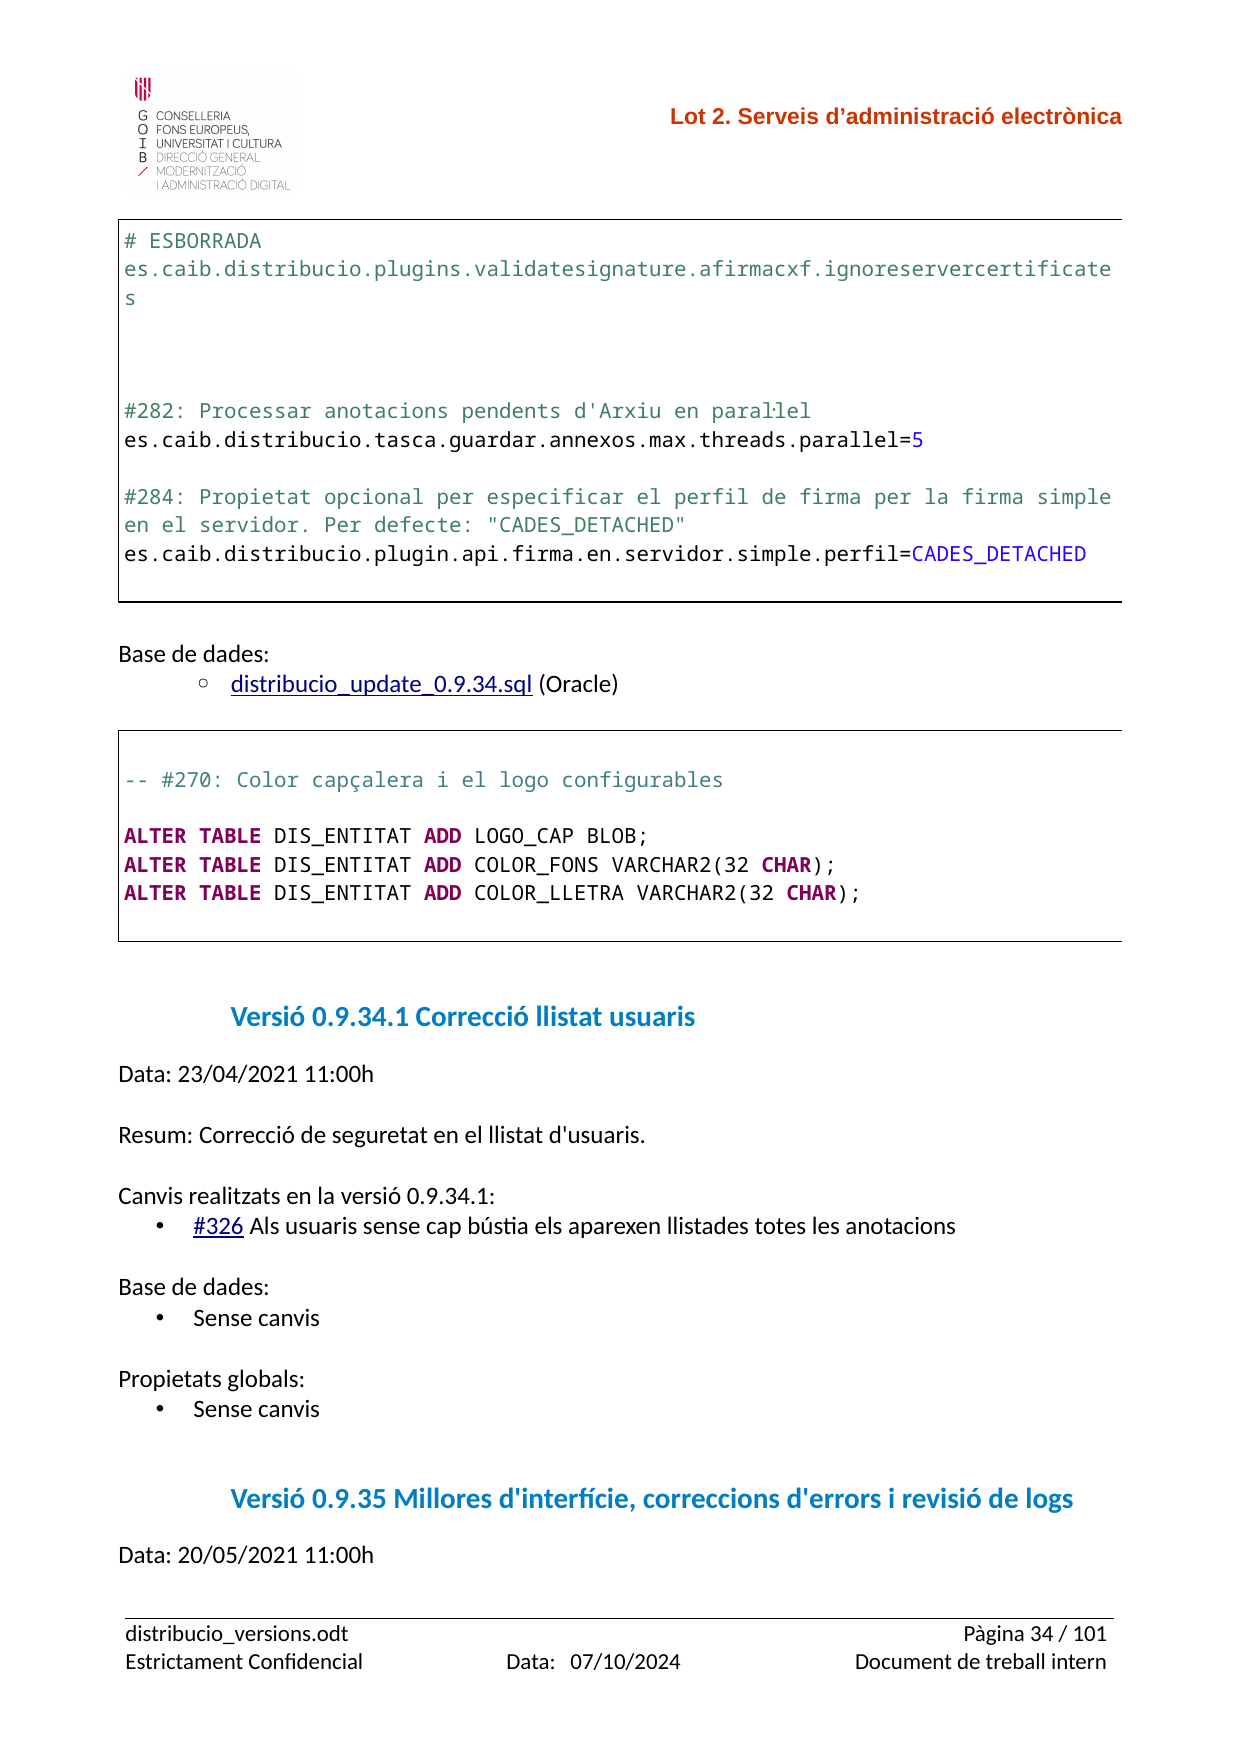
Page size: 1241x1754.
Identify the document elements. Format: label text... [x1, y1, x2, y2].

picture [126, 70, 299, 197]
subtitle Versió 0.9.35 Millores d'interfície, correccions d'errors i revisió de logs [153, 1480, 1122, 1516]
list distribucio_update_0.9.34.sql (Oracle) [193, 668, 1122, 699]
text Base de dades: [118, 1271, 1122, 1302]
text Canvis realitzats en la versió 0.9.34.1: [118, 1180, 1122, 1210]
text Data: 20/05/2021 11:00h [118, 1539, 1122, 1570]
subtitle Versió 0.9.34.1 Correcció llistat usuaris [153, 998, 1122, 1034]
list Sense canvis [156, 1393, 1122, 1424]
text Base de dades: [118, 638, 1122, 668]
table_header -- #270: Color capçalera i el logo configurables ALTER TABLE DIS_ENTITAT ADD LOGO_CAP BLOB; ALTER TABLE DIS_ENTITAT ADD COLOR_FONS VARCHAR2(32 CHAR); ALTER TABLE DIS_ENTITAT ADD COLOR_LLETRA VARCHAR2(32 CHAR); [119, 731, 1122, 941]
text Resum: Correcció de seguretat en el llistat d'usuaris. [118, 1119, 1122, 1149]
list Sense canvis [156, 1302, 1122, 1332]
text Data: 23/04/2021 11:00h [118, 1058, 1122, 1088]
table_header # ESBORRADA es.caib.distribucio.plugins.validatesignature.afirmacxf.ignoreservercertificates #282: Processar anotacions pendents d'Arxiu en paral·lel es.caib.distribucio.tasca.guardar.annexos.max.threads.parallel=5 #284: Propietat opcional per especificar el perfil de firma per la firma simple en el servidor. Per defecte: "CADES_DETACHED" es.caib.distribucio.plugin.api.firma.en.servidor.simple.perfil=CADES_DETACHED [119, 220, 1122, 601]
list #326 Als usuaris sense cap bústia els aparexen llistades totes les anotacions [156, 1210, 1122, 1241]
text Propietats globals: [118, 1363, 1122, 1393]
